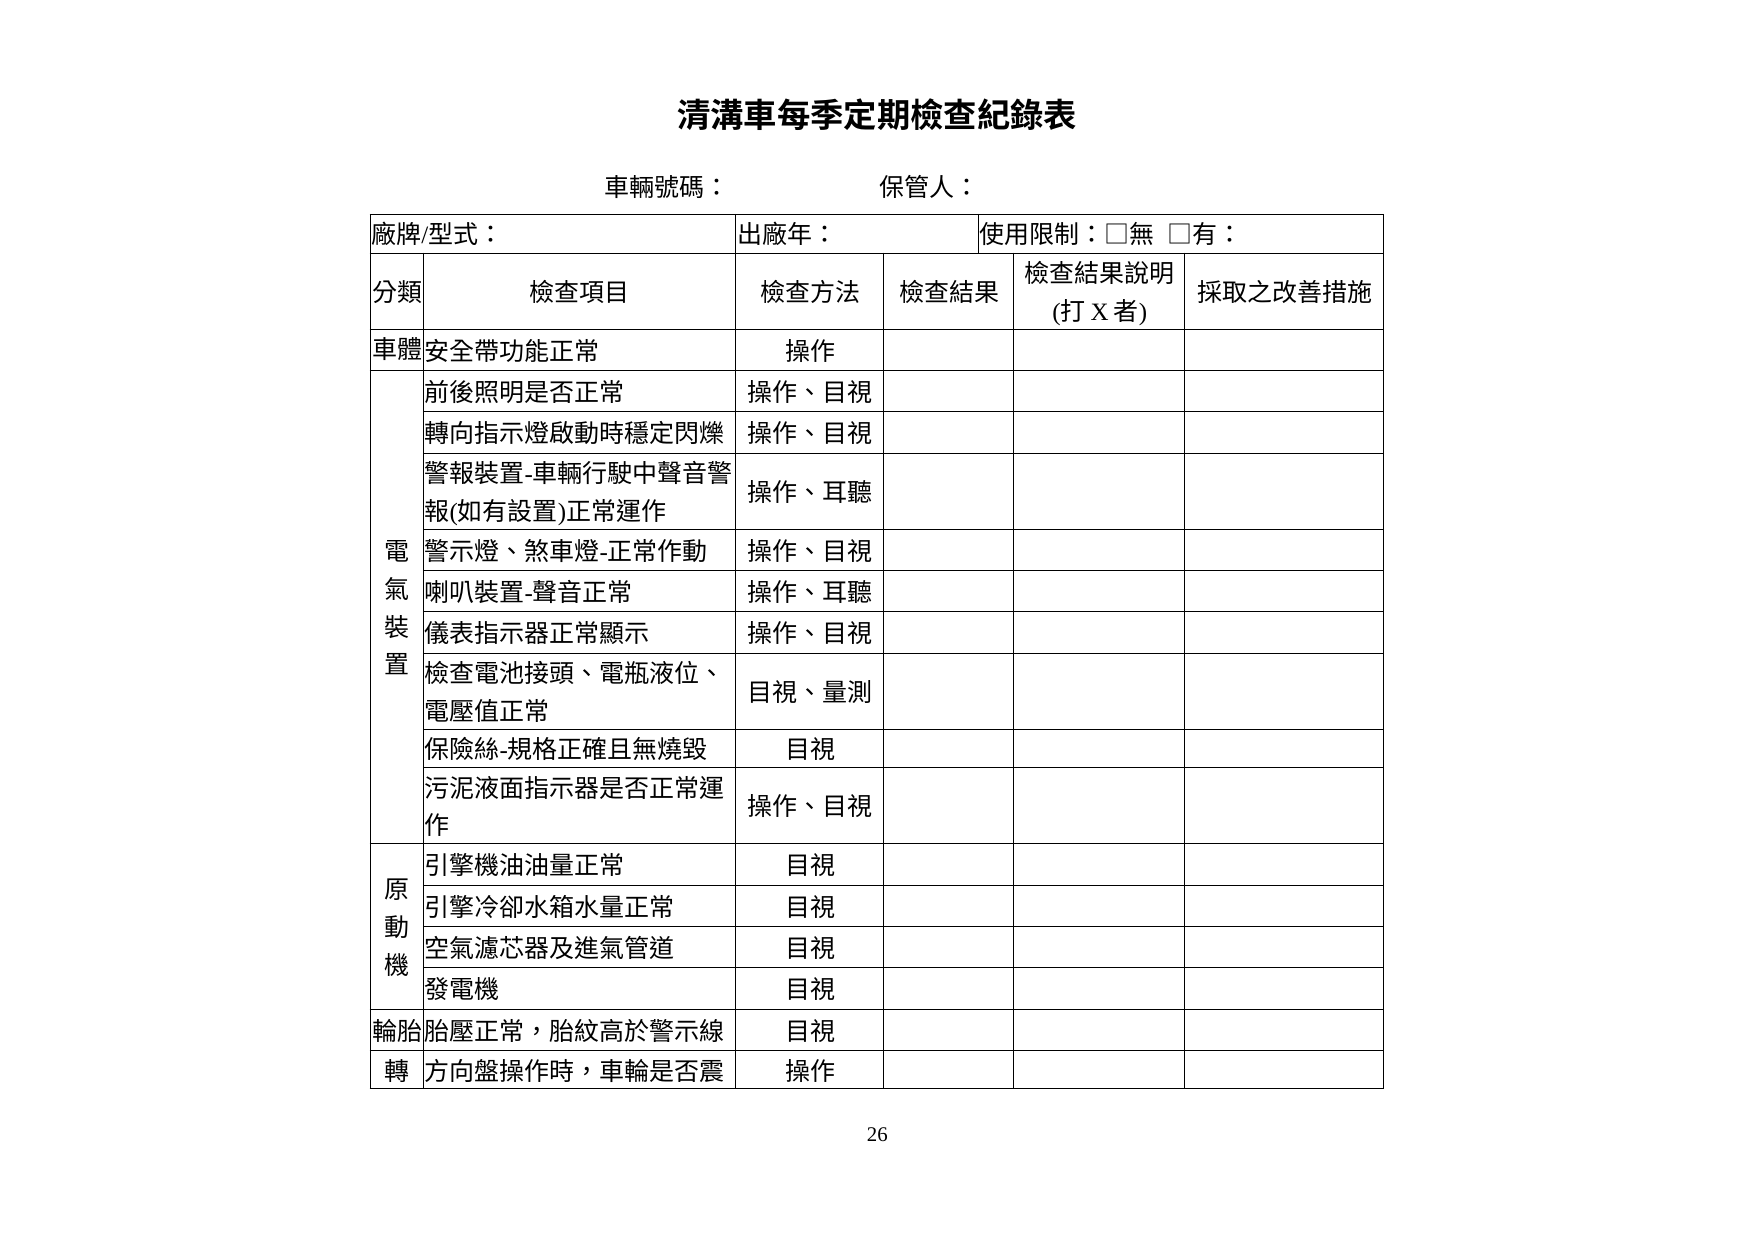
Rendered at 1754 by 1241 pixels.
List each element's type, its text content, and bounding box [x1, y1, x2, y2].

table_cell 檢查電池接頭、電瓶液位、電壓值正常 [424, 654, 735, 729]
table_cell [884, 886, 1013, 926]
table_cell 目視 [736, 1010, 883, 1050]
table_cell [884, 454, 1013, 528]
table_cell [1014, 612, 1184, 653]
table_cell [884, 571, 1013, 611]
table_cell 檢查結果 [884, 254, 1013, 328]
table_cell 檢查方法 [736, 254, 883, 328]
table_cell 檢查項目 [424, 254, 735, 328]
table_cell 操作 [736, 1051, 883, 1088]
table_cell 警報裝置-車輛行駛中聲音警報(如有設置)正常運作 [424, 454, 735, 528]
table_cell 保險絲-規格正確且無燒毀 [424, 730, 735, 767]
table_cell [1014, 330, 1184, 370]
table_cell [884, 730, 1013, 767]
table_cell 發電機 [424, 968, 735, 1008]
table_cell 操作、目視 [736, 768, 883, 843]
table_cell [1185, 454, 1383, 528]
table_cell [884, 330, 1013, 370]
table_cell [1014, 454, 1184, 528]
table_cell 轉 [371, 1051, 423, 1088]
table_cell [884, 530, 1013, 570]
table_cell 操作、耳聽 [736, 454, 883, 528]
table_cell [1185, 330, 1383, 370]
table_cell [1014, 412, 1184, 452]
table_cell 目視 [736, 927, 883, 967]
table_cell 輪胎 [371, 1010, 423, 1050]
table_cell [1185, 412, 1383, 452]
table_cell 操作、耳聽 [736, 571, 883, 611]
table_cell [1014, 571, 1184, 611]
table_cell [1014, 1051, 1184, 1088]
table_cell 儀表指示器正常顯示 [424, 612, 735, 653]
table_cell [884, 927, 1013, 967]
table_cell 目視 [736, 844, 883, 884]
table_cell [1014, 844, 1184, 884]
table_cell [1014, 927, 1184, 967]
table_cell 操作、目視 [736, 412, 883, 452]
table_cell [1185, 768, 1383, 843]
table_cell [884, 612, 1013, 653]
table_cell [1014, 530, 1184, 570]
table_cell 操作、目視 [736, 371, 883, 411]
text 車輛號碼： 保管人： [89, 161, 1665, 204]
table_cell 分類 [371, 254, 423, 328]
table_cell 目視、量測 [736, 654, 883, 729]
table_cell 操作、目視 [736, 612, 883, 653]
table_cell [884, 1010, 1013, 1050]
table_cell 引擎機油油量正常 [424, 844, 735, 884]
table_cell [1185, 654, 1383, 729]
table_cell 污泥液面指示器是否正常運作 [424, 768, 735, 843]
table_cell [1185, 968, 1383, 1008]
table_cell 操作 [736, 330, 883, 370]
table_cell [1185, 844, 1383, 884]
table_cell [884, 412, 1013, 452]
table_cell 轉向指示燈啟動時穩定閃爍 [424, 412, 735, 452]
text 清溝車每季定期檢查紀錄表 [89, 89, 1665, 137]
table_cell [1185, 886, 1383, 926]
table_cell 電 氣 裝 置 [371, 371, 423, 843]
table_cell [1185, 371, 1383, 411]
table_cell 車體 [371, 330, 423, 370]
table_cell [1185, 571, 1383, 611]
table_cell 空氣濾芯器及進氣管道 [424, 927, 735, 967]
table_cell [884, 844, 1013, 884]
table_cell 胎壓正常，胎紋高於警示線 [424, 1010, 735, 1050]
table_cell [1014, 1010, 1184, 1050]
table_cell [884, 371, 1013, 411]
table_cell [1014, 968, 1184, 1008]
table_cell [1014, 730, 1184, 767]
table_cell [1185, 1010, 1383, 1050]
table_cell 目視 [736, 886, 883, 926]
table_header 使用限制：□無 □有： [979, 215, 1383, 252]
table_cell [884, 768, 1013, 843]
table_cell 警示燈、煞車燈-正常作動 [424, 530, 735, 570]
table_cell 原 動 機 [371, 844, 423, 1008]
table_cell 採取之改善措施 [1185, 254, 1383, 328]
table_cell [1185, 927, 1383, 967]
table_cell [1185, 530, 1383, 570]
table_cell [1014, 654, 1184, 729]
table_cell [1185, 1051, 1383, 1088]
table_cell [1014, 768, 1184, 843]
table_cell [884, 1051, 1013, 1088]
table_cell 前後照明是否正常 [424, 371, 735, 411]
table_header 廠牌/型式： [371, 215, 735, 252]
table_cell 目視 [736, 730, 883, 767]
table_cell [884, 968, 1013, 1008]
table_header 出廠年： [736, 215, 978, 252]
table_cell [1185, 730, 1383, 767]
table_cell [1014, 886, 1184, 926]
table_cell [1014, 371, 1184, 411]
table_cell 引擎冷卻水箱水量正常 [424, 886, 735, 926]
table_cell [884, 654, 1013, 729]
table_cell 喇叭裝置-聲音正常 [424, 571, 735, 611]
table_cell 安全帶功能正常 [424, 330, 735, 370]
table_cell 方向盤操作時，車輪是否震 [424, 1051, 735, 1088]
table_cell 目視 [736, 968, 883, 1008]
table_cell 操作、目視 [736, 530, 883, 570]
table_cell [1185, 612, 1383, 653]
table_cell 檢查結果說明 (打X者) [1014, 254, 1184, 328]
